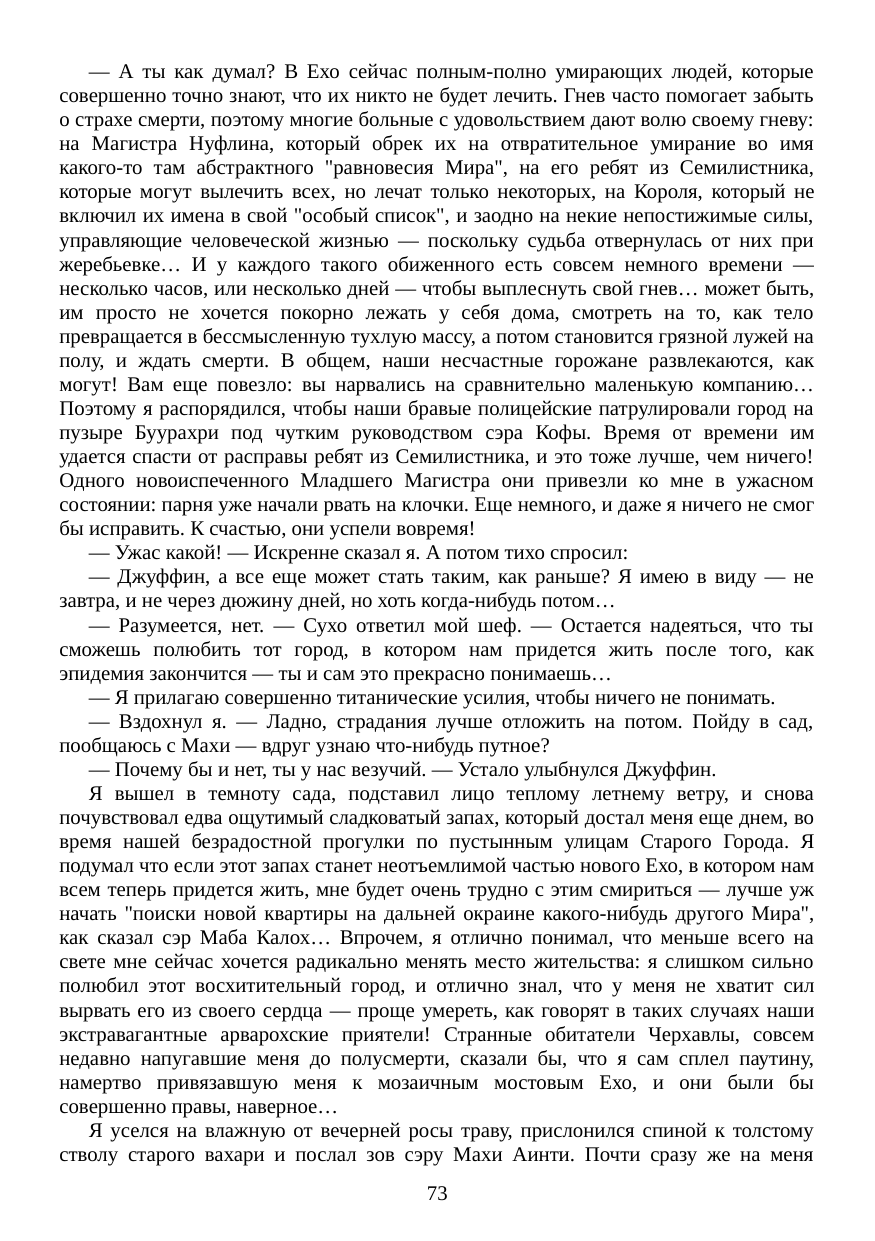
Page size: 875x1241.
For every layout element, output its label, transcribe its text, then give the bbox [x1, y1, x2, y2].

text — Вздохнул я. — Ладно, страдания лучше отложить на потом. Пойду в сад, пообщаюсь с Махи — вдруг узнаю что-нибудь путное? [59, 709, 815, 757]
text — Джуффин, а все еще может стать таким, как раньше? Я имею в виду — не завтра, и не через дюжину дней, но хоть когда-нибудь потом… [59, 564, 815, 612]
text — Ужас какой! — Искренне сказал я. А потом тихо спросил: [59, 540, 815, 564]
text — Я прилагаю совершенно титанические усилия, чтобы ничего не понимать. [59, 685, 815, 709]
text — Разумеется, нет. — Сухо ответил мой шеф. — Остается надеяться, что ты сможешь полюбить тот город, в котором нам придется жить после того, как эпидемия закончится — ты и сам это прекрасно понимаешь… [59, 612, 815, 685]
text — Почему бы и нет, ты у нас везучий. — Устало улыбнулся Джуффин. [59, 757, 815, 781]
text — А ты как думал? В Ехо сейчас полным-полно умирающих людей, которые совершенно точно знают, что их никто не будет лечить. Гнев часто помогает забыть о страхе смерти, поэтому многие больные с удовольствием дают волю своему гневу: на Магистра Нуфлина, который обрек их на отвратительное умирание во имя какого-то там абстрактного "равновесия Мира", на его ребят из Семилистника, которые могут вылечить всех, но лечат только некоторых, на Короля, который не включил их имена в свой "особый список", и заодно на некие непостижимые силы, управляющие человеческой жизнью — поскольку судьба отвернулась от них при жеребьевке… И у каждого такого обиженного есть совсем немного времени — несколько часов, или несколько дней — чтобы выплеснуть свой гнев… может быть, им просто не хочется покорно лежать у себя дома, смотреть на то, как тело превращается в бессмысленную тухлую массу, а потом становится грязной лужей на полу, и ждать смерти. В общем, наши несчастные горожане развлекаются, как могут! Вам еще повезло: вы нарвались на сравнительно маленькую компанию… Поэтому я распорядился, чтобы наши бравые полицейские патрулировали город на пузыре Буурахри под чутким руководством сэра Кофы. Время от времени им удается спасти от расправы ребят из Семилистника, и это тоже лучше, чем ничего! Одного новоиспеченного Младшего Магистра они привезли ко мне в ужасном состоянии: парня уже начали рвать на клочки. Еще немного, и даже я ничего не смог бы исправить. К счастью, они успели вовремя! [59, 59, 815, 540]
text Я уселся на влажную от вечерней росы траву, прислонился спиной к толстому стволу старого вахари и послал зов сэру Махи Аинти. Почти сразу же на меня [59, 1118, 815, 1166]
text Я вышел в темноту сада, подставил лицо теплому летнему ветру, и снова почувствовал едва ощутимый сладковатый запах, который достал меня еще днем, во время нашей безрадостной прогулки по пустынным улицам Старого Города. Я подумал что если этот запах станет неотъемлимой частью нового Ехо, в котором нам всем теперь придется жить, мне будет очень трудно с этим смириться — лучше уж начать "поиски новой квартиры на дальней окраине какого-нибудь другого Мира", как сказал сэр Маба Калох… Впрочем, я отлично понимал, что меньше всего на свете мне сейчас хочется радикально менять место жительства: я слишком сильно полюбил этот восхитительный город, и отлично знал, что у меня не хватит сил вырвать его из своего сердца — проще умереть, как говорят в таких случаях наши экстравагантные арварохские приятели! Странные обитатели Черхавлы, совсем недавно напугавшие меня до полусмерти, сказали бы, что я сам сплел паутину, намертво привязавшую меня к мозаичным мостовым Ехо, и они были бы совершенно правы, наверное… [59, 781, 815, 1118]
